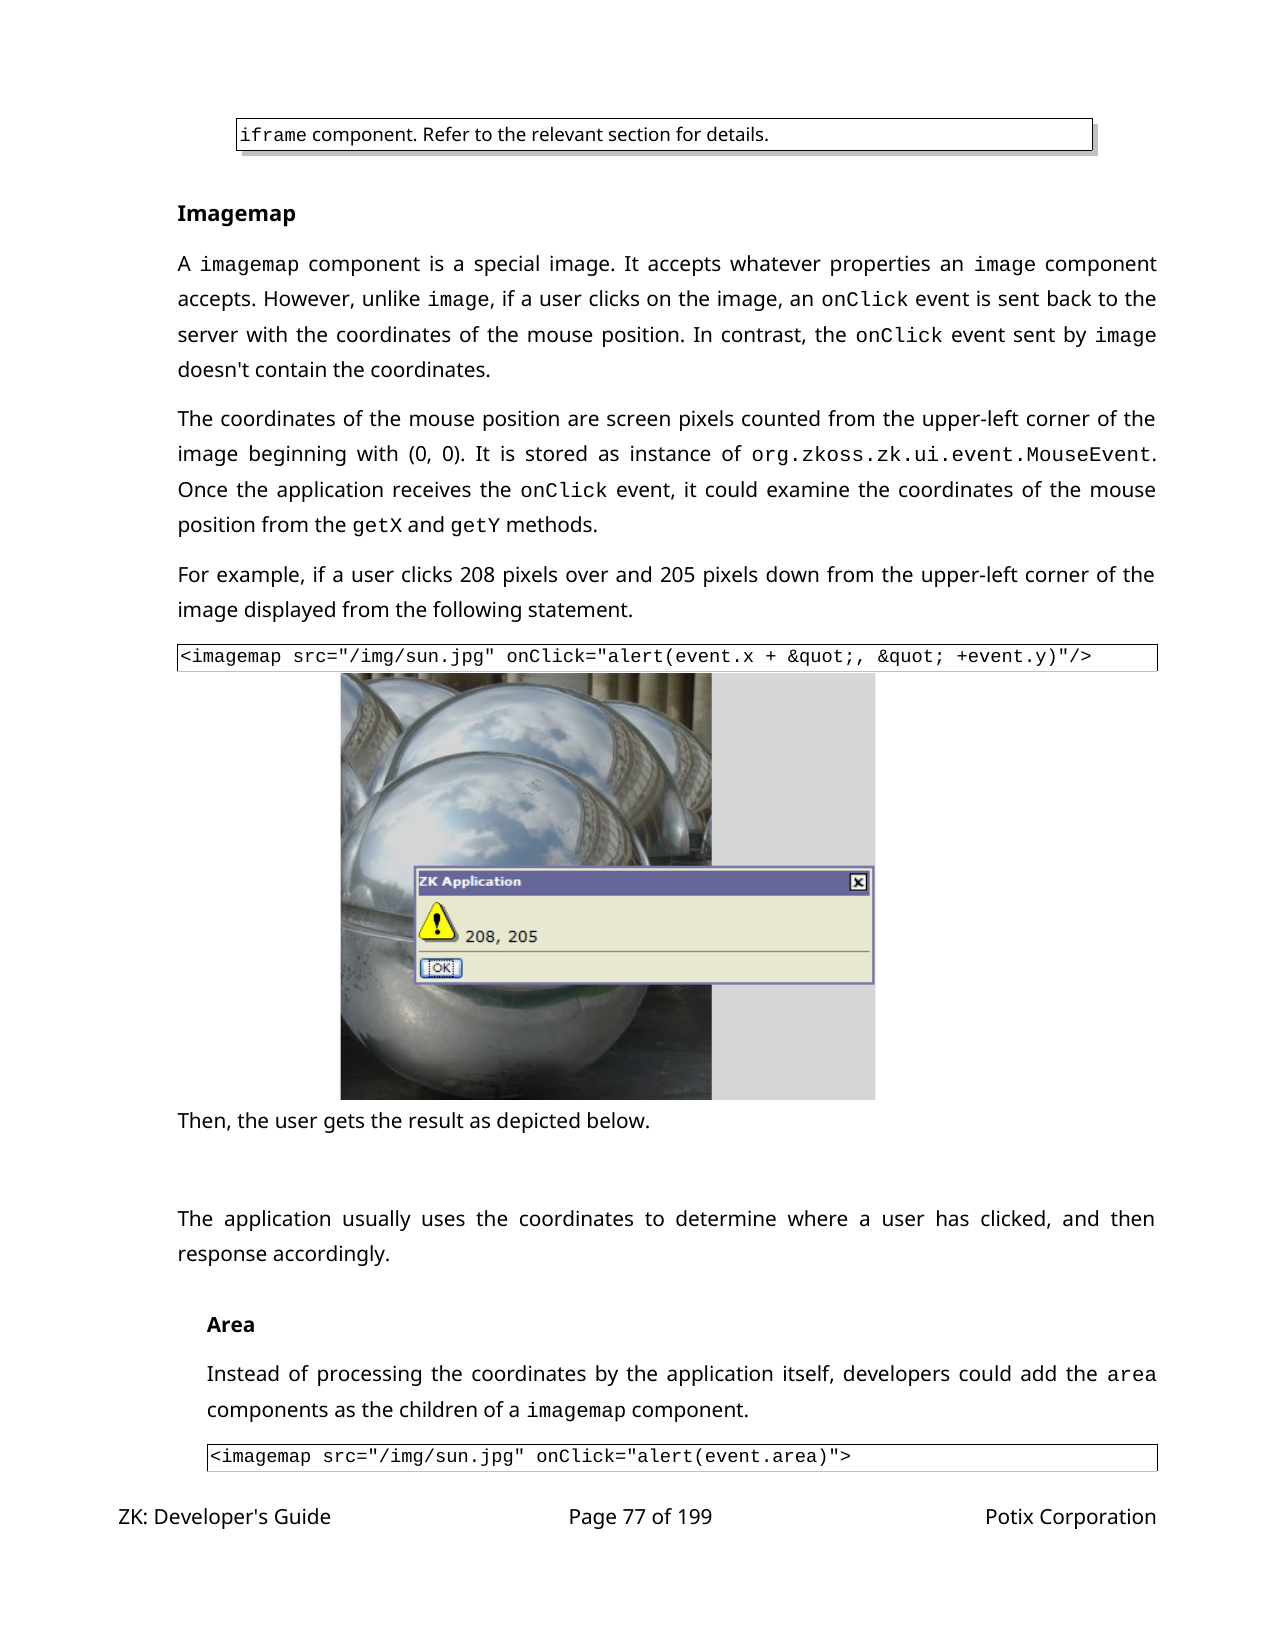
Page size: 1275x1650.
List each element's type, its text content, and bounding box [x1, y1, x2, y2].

picture [340, 673, 876, 1100]
subtitle Imagemap [177, 198, 1157, 228]
text <imagemap src="/img/sun.jpg" onClick="alert(event.x + &quot;, &quot; +event.y)"/> [178, 645, 1157, 671]
text For example, if a user clicks 208 pixels over and 205 pixels down from the upper-left corner of the image displayed from the following statement. [177, 560, 1157, 623]
text <imagemap src="/img/sun.jpg" onClick="alert(event.area)"> [208, 1445, 1157, 1471]
text Instead of processing the coordinates by the application itself, developers could add the area components as the children of a imagemap component. [207, 1359, 1157, 1423]
text A imagemap component is a special image. It accepts whatever properties an image component accepts. However, unlike image, if a user clicks on the image, an onClick event is sent back to the server with the coordinates of the mouse position. In contrast, the onClick event sent by image doesn't contain the coordinates. [177, 249, 1157, 384]
text The application usually uses the coordinates to determine where a user has clicked, and then response accordingly. [177, 1204, 1157, 1268]
text iframe component. Refer to the relevant section for details. [237, 119, 1092, 150]
text The coordinates of the mouse position are screen pixels counted from the upper-left corner of the image beginning with (0, 0). It is stored as instance of org.zkoss.zk.ui.event.MouseEvent. Once the application receives the onClick event, it could examine the coordinates of the mouse position from the getX and getY methods. [177, 404, 1157, 539]
text Then, the user gets the result as depicted below. [177, 1100, 1157, 1135]
subtitle Area [207, 1310, 1157, 1338]
